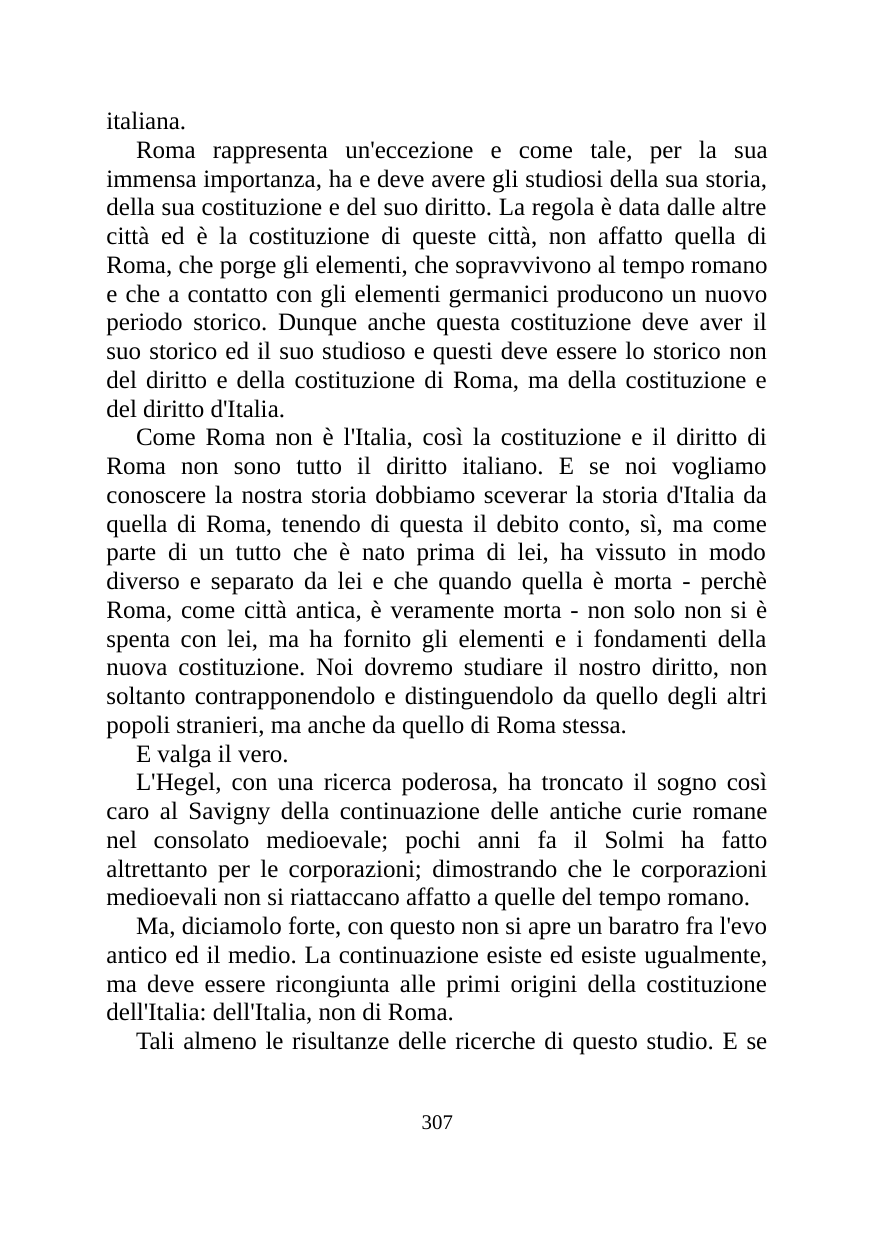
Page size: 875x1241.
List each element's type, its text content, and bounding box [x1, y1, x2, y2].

text italiana. [106, 106, 768, 135]
text L'Hegel, con una ricerca poderosa, ha troncato il sogno così caro al Savigny della continuazione delle antiche curie romane nel consolato medioevale; pochi anni fa il Solmi ha fatto altrettanto per le corporazioni; dimostrando che le corporazioni medioevali non si riattaccano affatto a quelle del tempo romano. [106, 767, 768, 911]
text E valga il vero. [106, 739, 768, 767]
text Roma rappresenta un'eccezione e come tale, per la sua immensa importanza, ha e deve avere gli studiosi della sua storia, della sua costituzione e del suo diritto. La regola è data dalle altre città ed è la costituzione di queste città, non affatto quella di Roma, che porge gli elementi, che sopravvivono al tempo romano e che a contatto con gli elementi germanici producono un nuovo periodo storico. Dunque anche questa costituzione deve aver il suo storico ed il suo studioso e questi deve essere lo storico non del diritto e della costituzione di Roma, ma della costituzione e del diritto d'Italia. [106, 135, 768, 422]
text Ma, diciamolo forte, con questo non si apre un baratro fra l'evo antico ed il medio. La continuazione esiste ed esiste ugualmente, ma deve essere ricongiunta alle primi origini della costituzione dell'Italia: dell'Italia, non di Roma. [106, 911, 768, 1026]
text Come Roma non è l'Italia, così la costituzione e il diritto di Roma non sono tutto il diritto italiano. E se noi vogliamo conoscere la nostra storia dobbiamo sceverar la storia d'Italia da quella di Roma, tenendo di questa il debito conto, sì, ma come parte di un tutto che è nato prima di lei, ha vissuto in modo diverso e separato da lei e che quando quella è morta - perchè Roma, come città antica, è veramente morta - non solo non si è spenta con lei, ma ha fornito gli elementi e i fondamenti della nuova costituzione. Noi dovremo studiare il nostro diritto, non soltanto contrapponendolo e distinguendolo da quello degli altri popoli stranieri, ma anche da quello di Roma stessa. [106, 422, 768, 739]
text Tali almeno le risultanze delle ricerche di questo studio. E se [106, 1026, 768, 1055]
